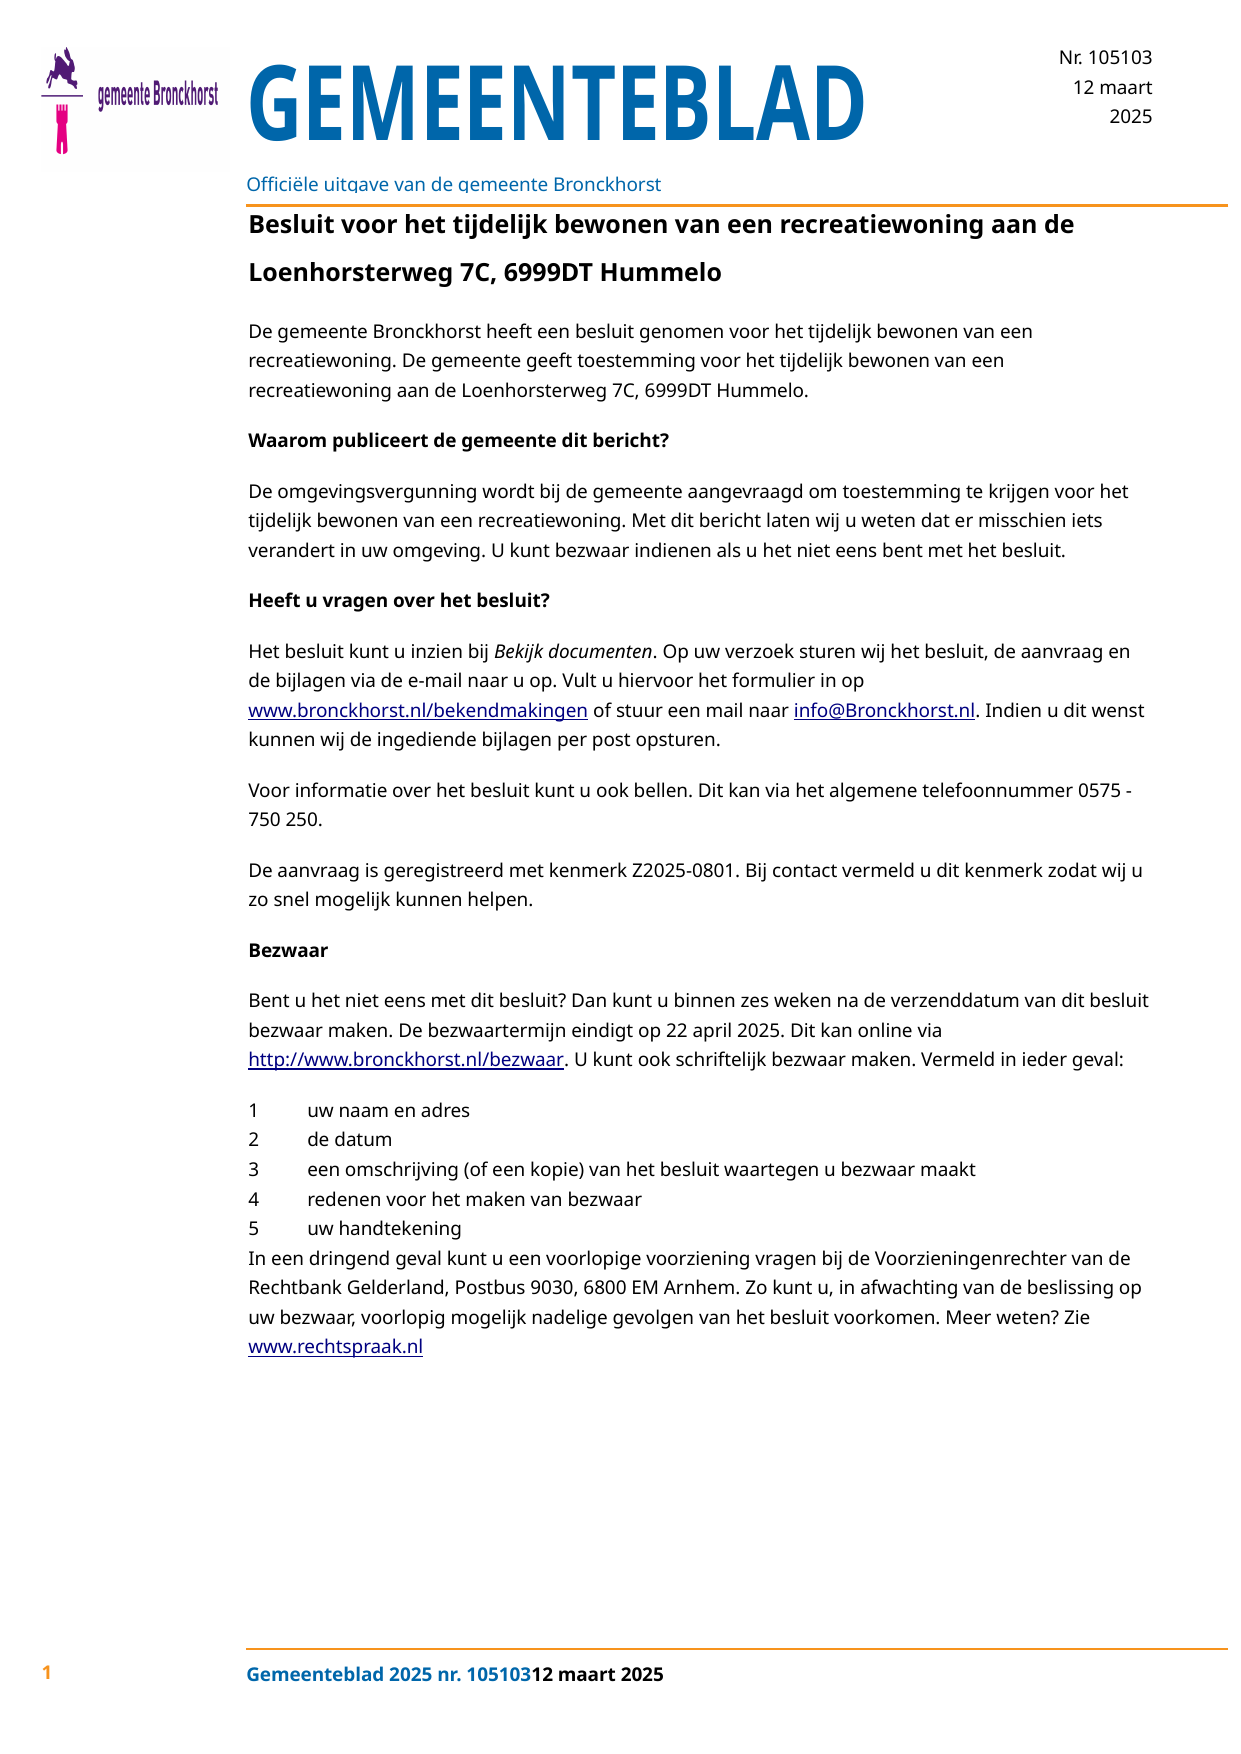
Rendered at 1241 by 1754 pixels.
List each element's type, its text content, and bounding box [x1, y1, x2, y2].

text Heeft u vragen over het besluit? [248, 587, 1152, 613]
text Bezwaar [248, 937, 1152, 963]
list uw handtekening [248, 1215, 1152, 1241]
text Voor informatie over het besluit kunt u ook bellen. Dit kan via het algemene telefoonnummer 0575 - 750 250. [248, 777, 1152, 832]
text Besluit voor het tijdelijk bewonen van een recreatiewoning aan de Loenhorsterweg 7C, 6999DT Hummelo [248, 207, 1152, 288]
text Het besluit kunt u inzien bij Bekijk documenten. Op uw verzoek sturen wij het besluit, de aanvraag en de bijlagen via de e-mail naar u op. Vult u hiervoor het formulier in op www.bronckhorst.nl/bekendmakingen of stuur een mail naar info@Bronckhorst.nl. Indien u dit wenst kunnen wij de ingediende bijlagen per post opsturen. [248, 638, 1152, 752]
list redenen voor het maken van bezwaar [248, 1186, 1152, 1212]
list uw naam en adres [248, 1097, 1152, 1123]
text Bent u het niet eens met dit besluit? Dan kunt u binnen zes weken na de verzenddatum van dit besluit bezwaar maken. De bezwaartermijn eindigt op 22 april 2025. Dit kan online via http://www.bronckhorst.nl/bezwaar. U kunt ook schriftelijk bezwaar maken. Vermeld in ieder geval: [248, 987, 1152, 1072]
text De gemeente Bronckhorst heeft een besluit genomen voor het tijdelijk bewonen van een recreatiewoning. De gemeente geeft toestemming voor het tijdelijk bewonen van een recreatiewoning aan de Loenhorsterweg 7C, 6999DT Hummelo. [248, 318, 1152, 403]
picture [41, 47, 231, 172]
text De omgevingsvergunning wordt bij de gemeente aangevraagd om toestemming te krijgen voor het tijdelijk bewonen van een recreatiewoning. Met dit bericht laten wij u weten dat er misschien iets verandert in uw omgeving. U kunt bezwaar indienen als u het niet eens bent met het besluit. [248, 478, 1152, 563]
text In een dringend geval kunt u een voorlopige voorziening vragen bij de Voorzieningenrechter van de Rechtbank Gelderland, Postbus 9030, 6800 EM Arnhem. Zo kunt u, in afwachting van de beslissing op uw bezwaar, voorlopig mogelijk nadelige gevolgen van het besluit voorkomen. Meer weten? Zie www.rechtspraak.nl [248, 1245, 1152, 1359]
list een omschrijving (of een kopie) van het besluit waartegen u bezwaar maakt [248, 1156, 1152, 1182]
list de datum [248, 1127, 1152, 1152]
text De aanvraag is geregistreerd met kenmerk Z2025-0801. Bij contact vermeld u dit kenmerk zodat wij u zo snel mogelijk kunnen helpen. [248, 857, 1152, 912]
text Waarom publiceert de gemeente dit bericht? [248, 427, 1152, 453]
